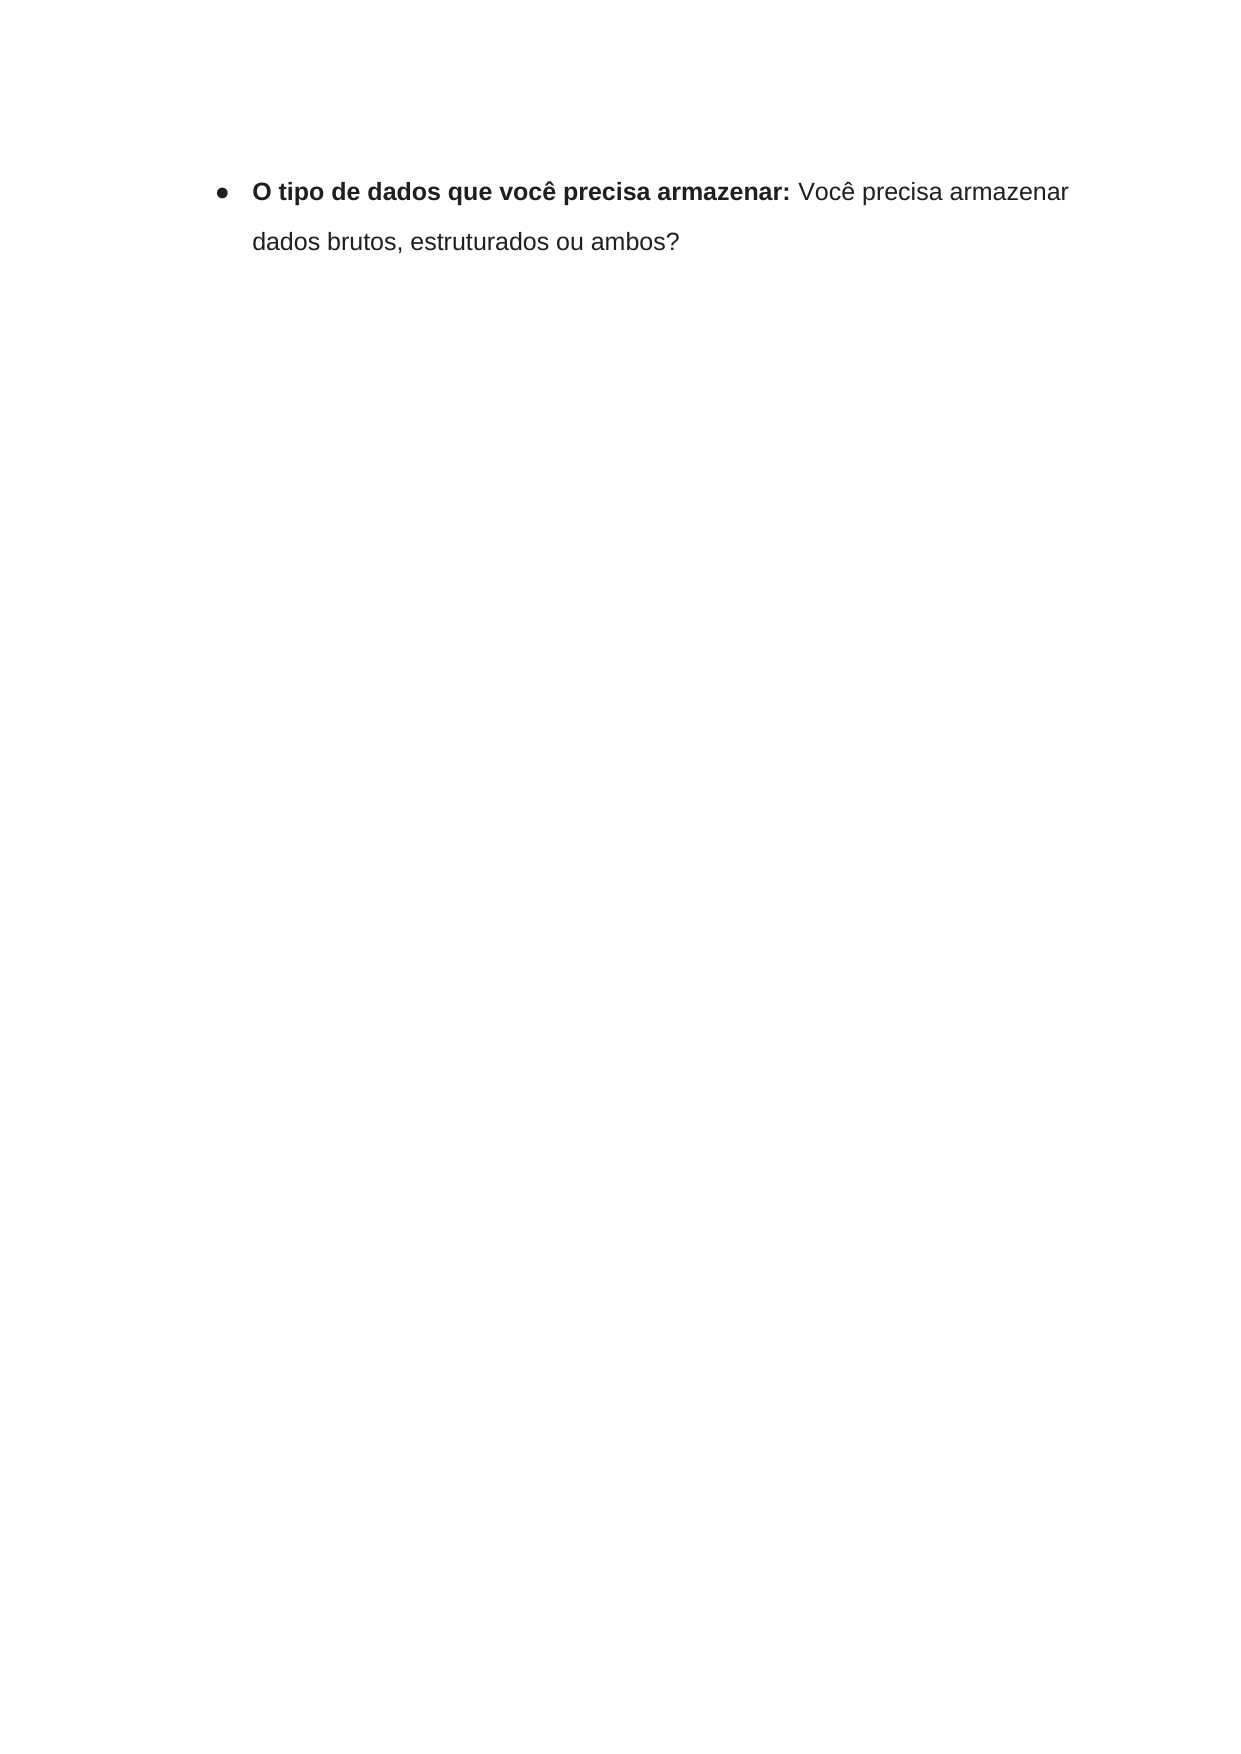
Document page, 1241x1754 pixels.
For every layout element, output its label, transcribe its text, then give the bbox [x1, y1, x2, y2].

list O tipo de dados que você precisa armazenar: Você precisa armazenar dados brutos, estruturados ou ambos? [214, 177, 1122, 256]
